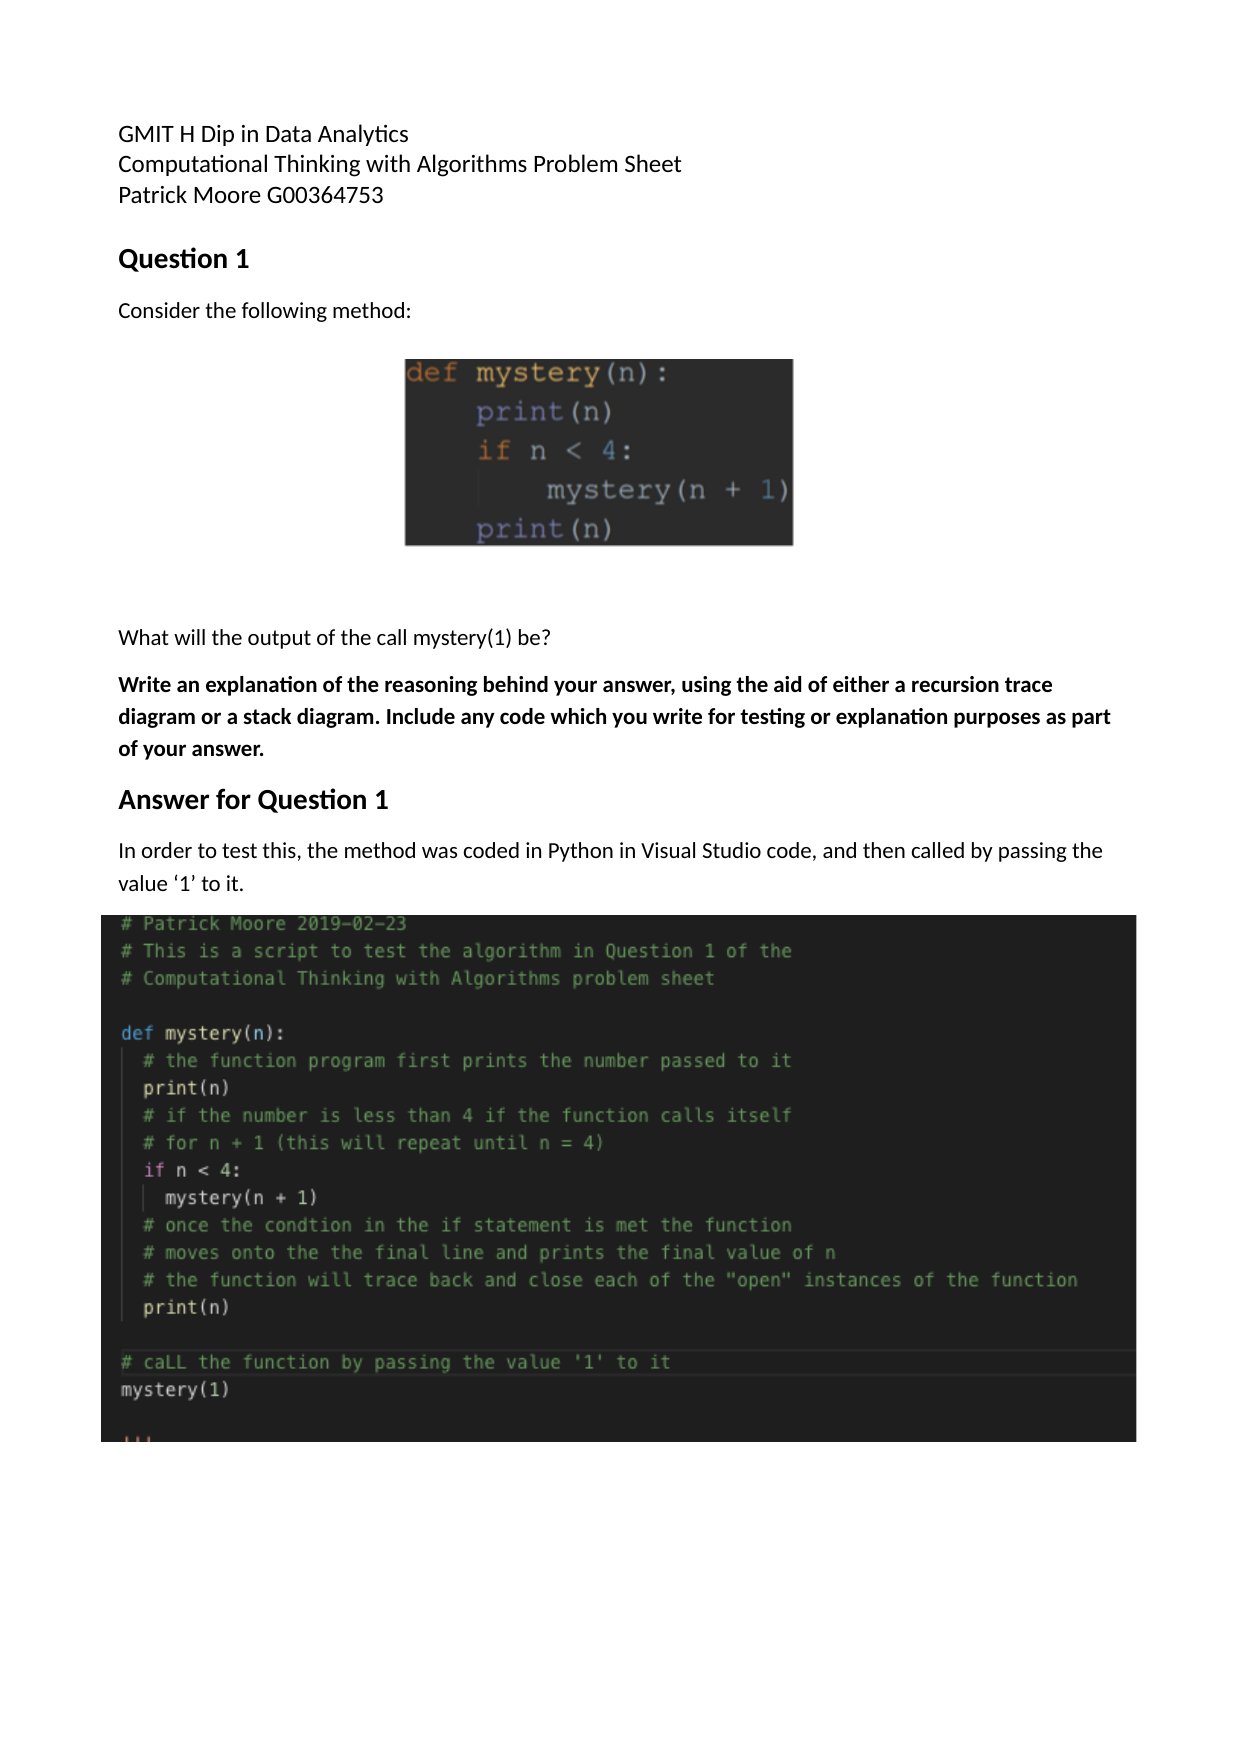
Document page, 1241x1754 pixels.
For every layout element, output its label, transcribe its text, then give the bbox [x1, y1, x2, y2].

text GMIT H Dip in Data Analytics [118, 118, 1122, 149]
text Answer for Question 1 [118, 781, 1122, 817]
text Patrick Moore G00364753 [118, 179, 1122, 210]
text Write an explanation of the reasoning behind your answer, using the aid of either a recursion trace diagram or a stack diagram. Include any code which you write for testing or explanation purposes as part of your answer. [118, 670, 1122, 762]
text Consider the following method: [118, 296, 1122, 324]
text Question 1 [118, 240, 1122, 276]
text What will the output of the call mystery(1) be? [118, 623, 1122, 651]
picture [403, 359, 795, 548]
picture [101, 915, 1137, 1442]
text Computational Thinking with Algorithms Problem Sheet [118, 149, 1122, 179]
text In order to test this, the method was coded in Python in Visual Studio code, and then called by passing the value ‘1’ to it. [118, 837, 1122, 897]
